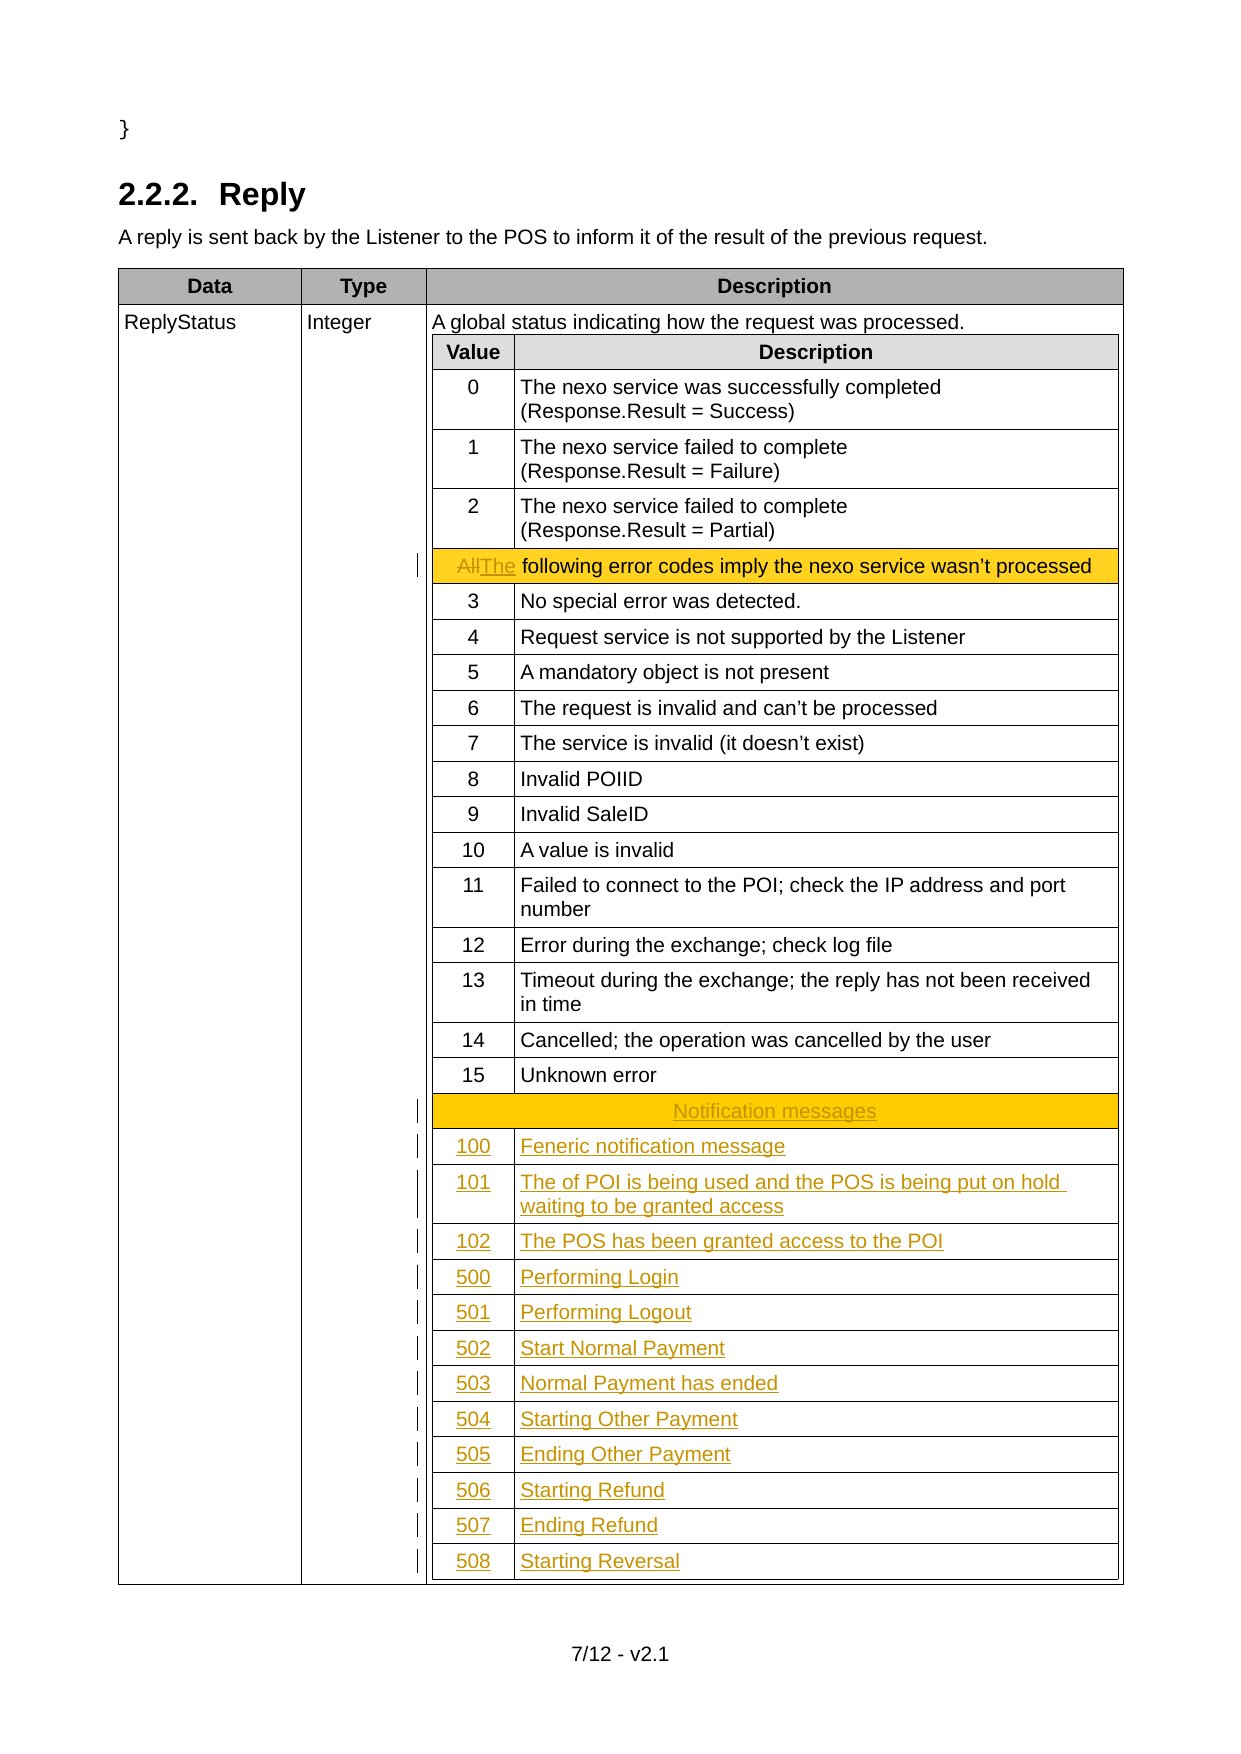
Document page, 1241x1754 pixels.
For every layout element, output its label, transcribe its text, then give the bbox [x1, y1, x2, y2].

table_cell ReplyStatus [119, 305, 301, 1584]
table_cell 4 [433, 620, 514, 654]
table_cell 502 [433, 1331, 514, 1365]
table_cell The request is invalid and can’t be processed [515, 691, 1118, 725]
table_cell Feneric notification message [515, 1129, 1118, 1164]
table_cell 500 [433, 1260, 514, 1294]
table_cell 6 [433, 691, 514, 725]
table_header Description [515, 335, 1118, 369]
table_cell 101 [433, 1165, 514, 1223]
table_cell 505 [433, 1437, 514, 1472]
table_cell Performing Logout [515, 1295, 1118, 1330]
table_cell 15 [433, 1058, 514, 1093]
table_header Description [427, 269, 1123, 304]
table_cell Integer [302, 305, 426, 1584]
table_cell The POS has been granted access to the POI [515, 1224, 1118, 1259]
table_cell The service is invalid (it doesn’t exist) [515, 726, 1118, 761]
table_cell No special error was detected. [515, 584, 1118, 619]
table_cell 5 [433, 655, 514, 690]
text } [118, 118, 1122, 142]
text A reply is sent back by the Listener to the POS to inform it of the result of the previous request. [118, 225, 1122, 249]
table_cell 12 [433, 928, 514, 962]
table_cell Invalid SaleID [515, 797, 1118, 832]
table_cell 0 [433, 370, 514, 429]
table_cell Start Normal Payment [515, 1331, 1118, 1365]
table_cell Ending Refund [515, 1509, 1118, 1543]
table_cell 14 [433, 1023, 514, 1057]
subtitle Reply [118, 176, 1122, 212]
table_cell 1 [433, 430, 514, 488]
table_cell Notification messages [433, 1094, 1118, 1128]
table_cell 10 [433, 833, 514, 867]
table_cell The of POI is being used and the POS is being put on hold waiting to be granted access [515, 1165, 1118, 1223]
table_cell Invalid POIID [515, 762, 1118, 796]
table_cell 504 [433, 1402, 514, 1436]
table_cell Starting Other Payment [515, 1402, 1118, 1436]
table_cell Cancelled; the operation was cancelled by the user [515, 1023, 1118, 1057]
table_header Value [433, 335, 514, 369]
table_cell Request service is not supported by the Listener [515, 620, 1118, 654]
table_cell 8 [433, 762, 514, 796]
table_cell Unknown error [515, 1058, 1118, 1093]
table_cell The nexo service was successfully completed (Response.Result = Success) [515, 370, 1118, 429]
table_cell A global status indicating how the request was processed. [427, 305, 1123, 1584]
table_cell Failed to connect to the POI; check the IP address and port number [515, 868, 1118, 927]
table_cell A mandatory object is not present [515, 655, 1118, 690]
table_cell 102 [433, 1224, 514, 1259]
table_cell The following error codes imply the nexo service wasn’t processed [433, 549, 1118, 583]
table_cell 508 [433, 1544, 514, 1578]
table_cell Normal Payment has ended [515, 1366, 1118, 1401]
table_cell The nexo service failed to complete (Response.Result = Failure) [515, 430, 1118, 488]
table_cell Performing Login [515, 1260, 1118, 1294]
table_cell 7 [433, 726, 514, 761]
table_cell A value is invalid [515, 833, 1118, 867]
table_header Data [119, 269, 301, 304]
table_cell 506 [433, 1473, 514, 1507]
table_header Type [302, 269, 426, 304]
table_cell Starting Reversal [515, 1544, 1118, 1578]
table_cell The nexo service failed to complete (Response.Result = Partial) [515, 489, 1118, 548]
table_cell 503 [433, 1366, 514, 1401]
table_cell Timeout during the exchange; the reply has not been received in time [515, 963, 1118, 1022]
table_cell 507 [433, 1509, 514, 1543]
table_cell 13 [433, 963, 514, 1022]
table_cell Ending Other Payment [515, 1437, 1118, 1472]
table_cell 9 [433, 797, 514, 832]
table_cell 100 [433, 1129, 514, 1164]
table_cell 3 [433, 584, 514, 619]
table_cell Starting Refund [515, 1473, 1118, 1507]
table_cell 11 [433, 868, 514, 927]
table_cell 2 [433, 489, 514, 548]
table_cell Error during the exchange; check log file [515, 928, 1118, 962]
table_cell 501 [433, 1295, 514, 1330]
